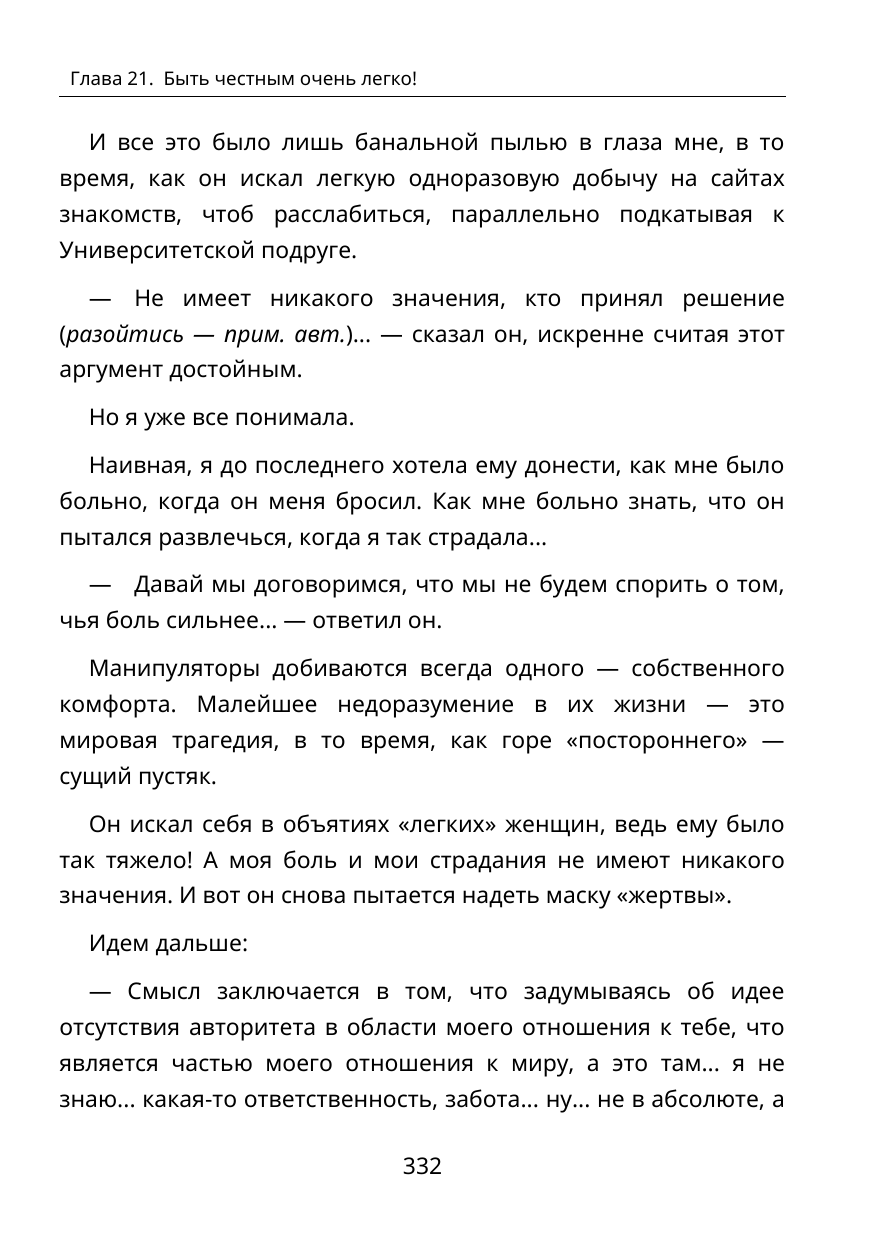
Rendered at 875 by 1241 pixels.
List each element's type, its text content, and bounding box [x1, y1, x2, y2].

text Идем дальше: [59, 927, 786, 958]
text И все это было лишь банальной пылью в глаза мне, в то время, как он искал легкую одноразовую добычу на сайтах знакомств, чтоб расслабиться, параллельно подкатывая к Университетской подруге. [59, 126, 786, 265]
list Не имеет никакого значения, кто принял решение (разойтись — прим. авт.)... — сказал он, искренне считая этот аргумент достойным. [59, 282, 786, 385]
text — Смысл заключается в том, что задумываясь об идее отсутствия авторитета в области моего отношения к тебе, что является частью моего отношения к миру, а это там... я не знаю... какая-то ответственность, забота... ну... не в абсолюте, а [59, 975, 786, 1114]
text Он искал себя в объятиях «легких» женщин, ведь ему было так тяжело! А моя боль и мои страдания не имеют никакого значения. И вот он снова пытается надеть маску «жертвы». [59, 808, 786, 911]
text Но я уже все понимала. [59, 401, 786, 432]
text Манипуляторы добиваются всегда одного — собственного комфорта. Малейшее недоразумение в их жизни — это мировая трагедия, в то время, как горе «постороннего» — сущий пустяк. [59, 652, 786, 791]
list Давай мы договоримся, что мы не будем спорить о том, чья боль сильнее... — ответил он. [59, 568, 786, 636]
text Наивная, я до последнего хотела ему донести, как мне было больно, когда он меня бросил. Как мне больно знать, что он пытался развлечься, когда я так страдала... [59, 449, 786, 552]
